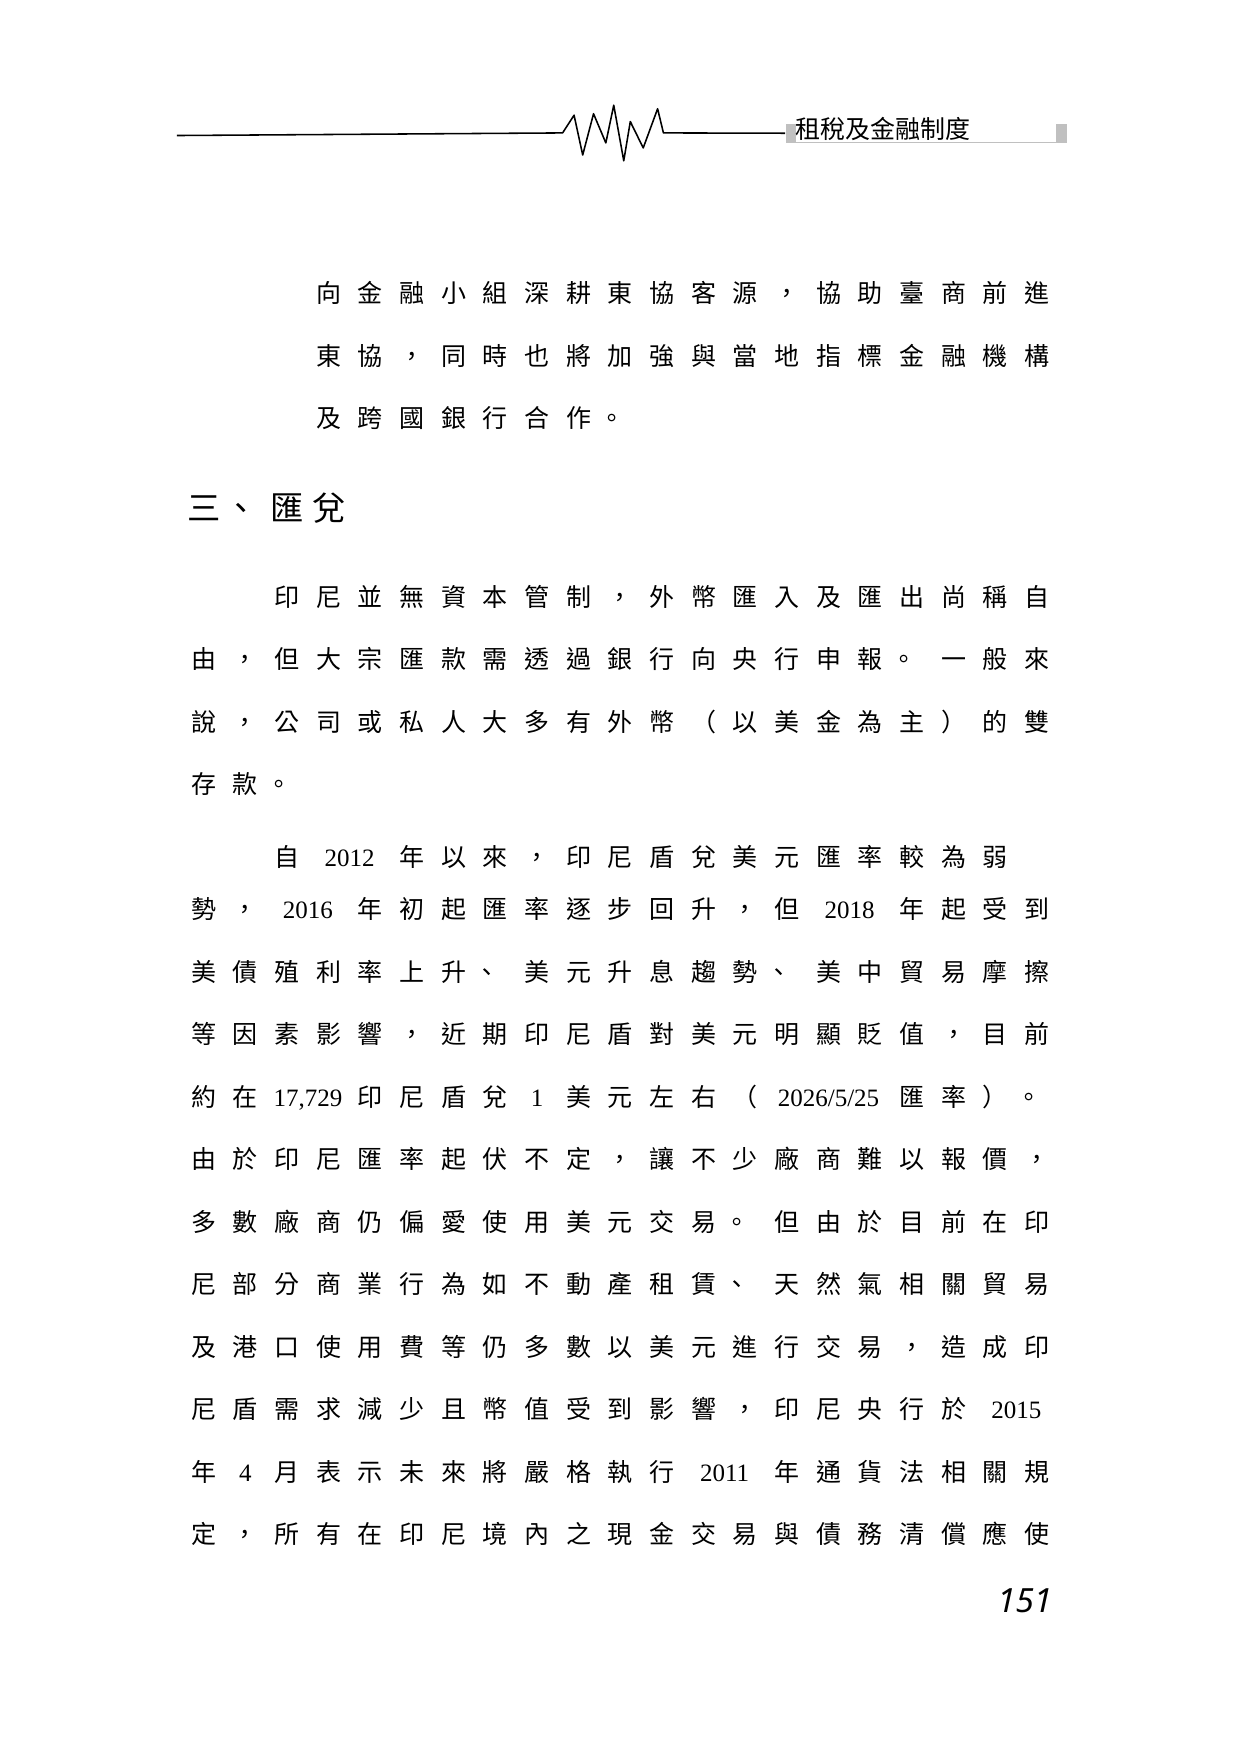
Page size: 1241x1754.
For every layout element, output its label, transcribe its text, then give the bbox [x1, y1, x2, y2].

text 三、匯兌 [183, 464, 1058, 527]
text 自2012年以來，印尼盾兌美元匯率較為弱勢，2016年初起匯率逐步回升，但2018年起受到美債殖利率上升、美元升息趨勢、美中貿易摩擦等因素影響，近期印尼盾對美元明顯貶值，目前約在17,729印尼盾兌1美元左右（2026/5/25匯率）。由於印尼匯率起伏不定，讓不少廠商難以報價，多數廠商仍偏愛使用美元交易。但由於目前在印尼部分商業行為如不動產租賃、天然氣相關貿易及港口使用費等仍多數以美元進行交易，造成印尼盾需求減少且幣值受到影響，印尼央行於2015年4月表示未來將嚴格執行2011年通貨法相關規定，所有在印尼境內之現金交易與債務清償應使 [183, 804, 1058, 1554]
text 印尼並無資本管制，外幣匯入及匯出尚稱自由，但大宗匯款需透過銀行向央行申報。一般來說，公司或私人大多有外幣（以美金為主）的雙存款。 [183, 554, 1058, 804]
text 向金融小組深耕東協客源，協助臺商前進東協，同時也將加強與當地指標金融機構及跨國銀行合作。 [207, 250, 1058, 438]
